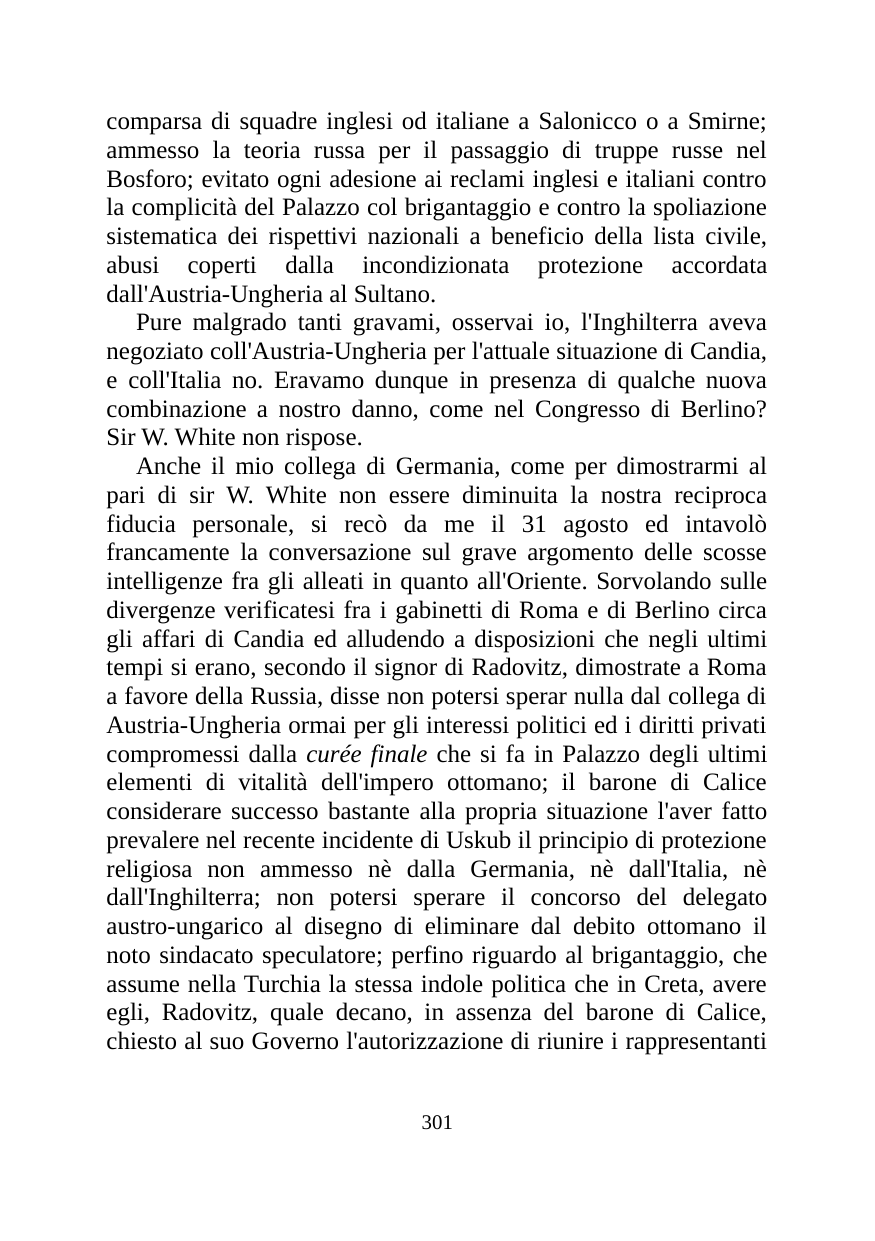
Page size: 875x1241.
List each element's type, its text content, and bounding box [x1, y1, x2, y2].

text comparsa di squadre inglesi od italiane a Salonicco o a Smirne; ammesso la teoria russa per il passaggio di truppe russe nel Bosforo; evitato ogni adesione ai reclami inglesi e italiani contro la complicità del Palazzo col brigantaggio e contro la spoliazione sistematica dei rispettivi nazionali a beneficio della lista civile, abusi coperti dalla incondizionata protezione accordata dall'Austria-Ungheria al Sultano. [106, 106, 768, 307]
text Anche il mio collega di Germania, come per dimostrarmi al pari di sir W. White non essere diminuita la nostra reciproca fiducia personale, si recò da me il 31 agosto ed intavolò francamente la conversazione sul grave argomento delle scosse intelligenze fra gli alleati in quanto all'Oriente. Sorvolando sulle divergenze verificatesi fra i gabinetti di Roma e di Berlino circa gli affari di Candia ed alludendo a disposizioni che negli ultimi tempi si erano, secondo il signor di Radovitz, dimostrate a Roma a favore della Russia, disse non potersi sperar nulla dal collega di Austria-Ungheria ormai per gli interessi politici ed i diritti privati compromessi dalla curée finale che si fa in Palazzo degli ultimi elementi di vitalità dell'impero ottomano; il barone di Calice considerare successo bastante alla propria situazione l'aver fatto prevalere nel recente incidente di Uskub il principio di protezione religiosa non ammesso nè dalla Germania, nè dall'Italia, nè dall'Inghilterra; non potersi sperare il concorso del delegato austro-ungarico al disegno di eliminare dal debito ottomano il noto sindacato speculatore; perfino riguardo al brigantaggio, che assume nella Turchia la stessa indole politica che in Creta, avere egli, Radovitz, quale decano, in assenza del barone di Calice, chiesto al suo Governo l'autorizzazione di riunire i rappresentanti [106, 451, 768, 1055]
text Pure malgrado tanti gravami, osservai io, l'Inghilterra aveva negoziato coll'Austria-Ungheria per l'attuale situazione di Candia, e coll'Italia no. Eravamo dunque in presenza di qualche nuova combinazione a nostro danno, come nel Congresso di Berlino? Sir W. White non rispose. [106, 307, 768, 451]
